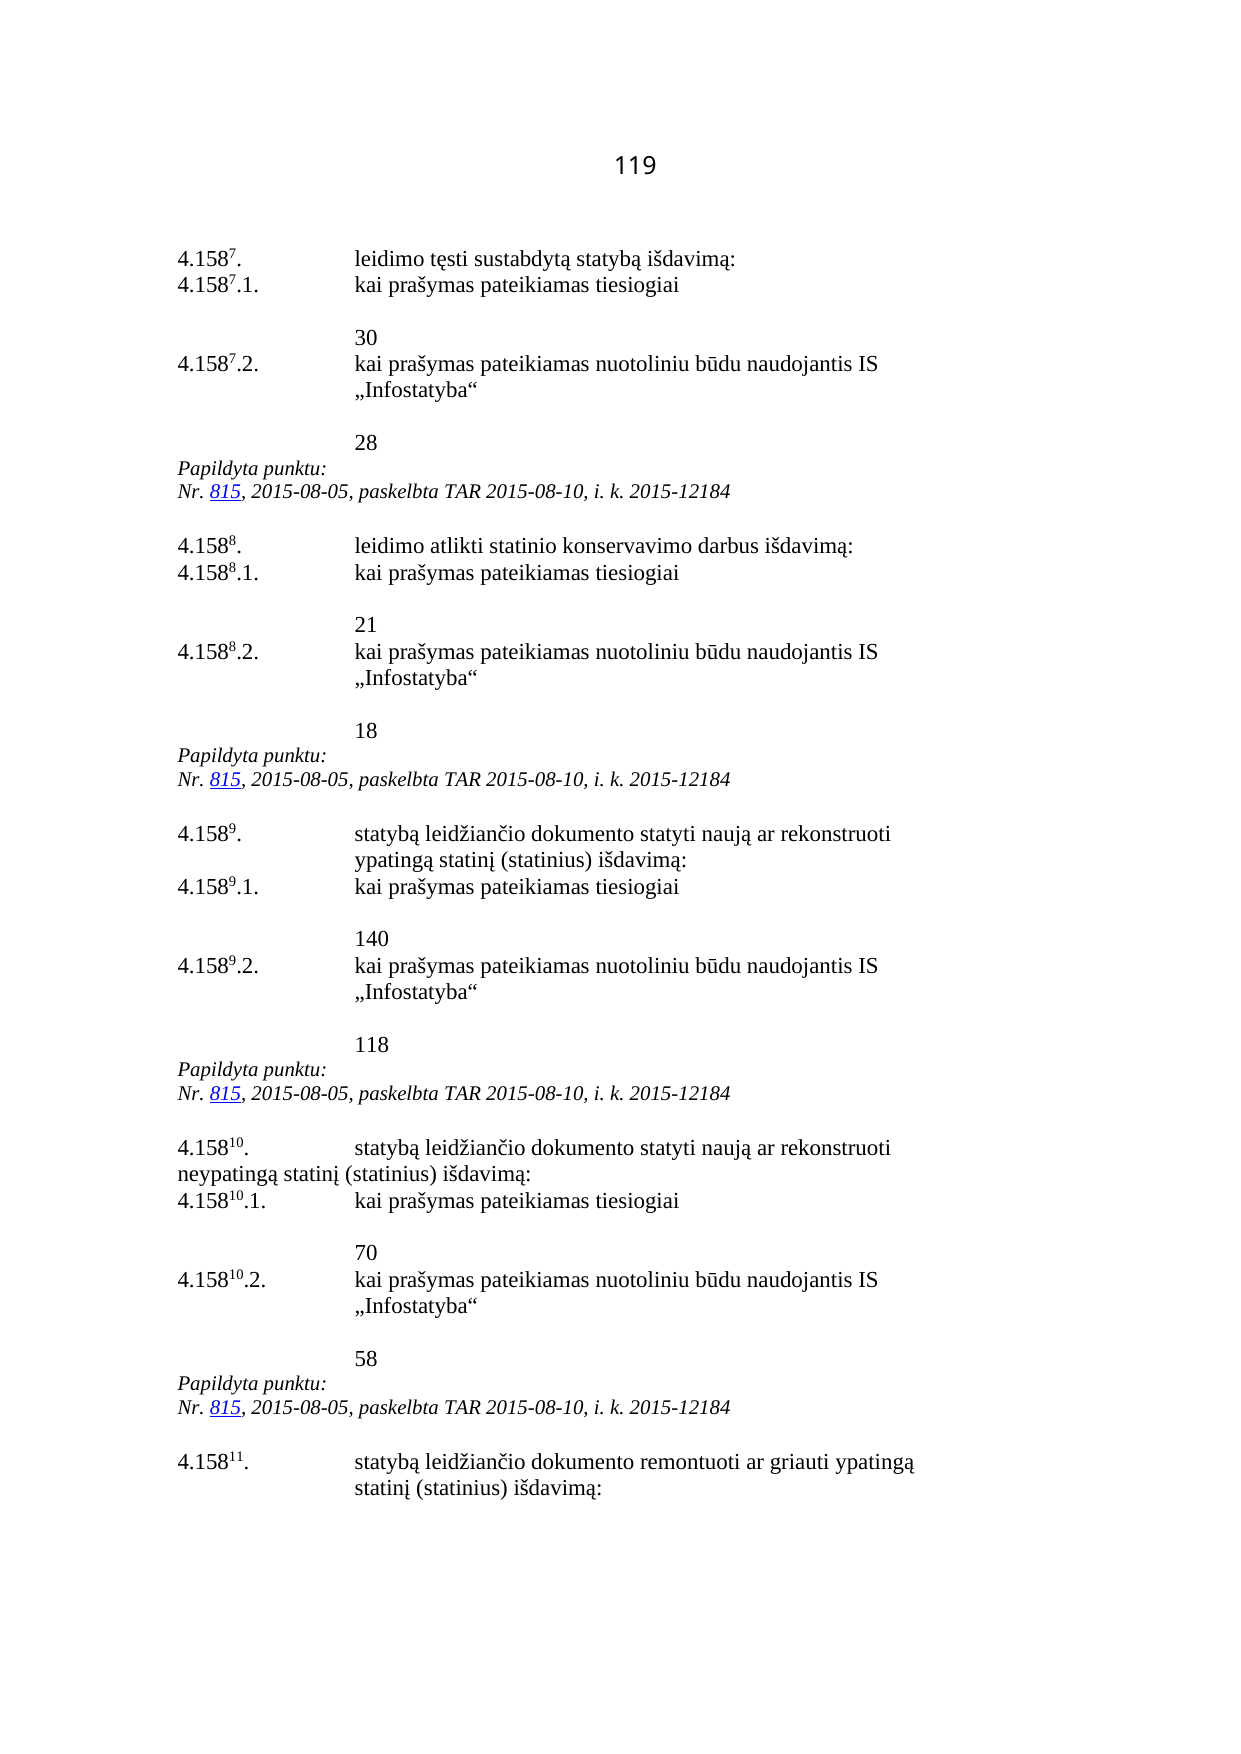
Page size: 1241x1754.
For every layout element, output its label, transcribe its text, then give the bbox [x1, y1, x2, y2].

text „Infostatyba“ 18 [354, 664, 945, 743]
text „Infostatyba“ 58 [354, 1292, 945, 1371]
text 4.1588. leidimo atlikti statinio konservavimo darbus išdavimą: [177, 532, 945, 559]
text ypatingą statinį (statinius) išdavimą: [354, 846, 945, 873]
text Papildyta punktu: [177, 1057, 1093, 1081]
text Papildyta punktu: [177, 743, 1093, 767]
text Nr. 815, 2015-08-05, paskelbta TAR 2015-08-10, i. k. 2015-12184 [177, 1081, 1093, 1105]
text 4.1587. leidimo tęsti sustabdytą statybą išdavimą: [177, 244, 945, 271]
text statinį (statinius) išdavimą: [354, 1474, 945, 1501]
text Papildyta punktu: [177, 1371, 1093, 1395]
text 4.1589.2. kai prašymas pateikiamas nuotoliniu būdu naudojantis IS [177, 952, 945, 978]
text 4.15811. statybą leidžiančio dokumento remontuoti ar griauti ypatingą [177, 1448, 945, 1474]
text 4.1588.2. kai prašymas pateikiamas nuotoliniu būdu naudojantis IS [177, 638, 945, 664]
text 4.1588.1. kai prašymas pateikiamas tiesiogiai 21 [177, 559, 945, 638]
text 4.15810. statybą leidžiančio dokumento statyti naują ar rekonstruoti [177, 1134, 945, 1160]
text 4.1589. statybą leidžiančio dokumento statyti naują ar rekonstruoti [177, 820, 945, 846]
text 4.15810.1. kai prašymas pateikiamas tiesiogiai 70 [177, 1187, 945, 1266]
text 4.15810.2. kai prašymas pateikiamas nuotoliniu būdu naudojantis IS [177, 1266, 945, 1292]
text Papildyta punktu: [177, 455, 1093, 479]
text „Infostatyba“ 118 [354, 978, 945, 1057]
text Nr. 815, 2015-08-05, paskelbta TAR 2015-08-10, i. k. 2015-12184 [177, 1395, 1093, 1419]
text 4.1587.2. kai prašymas pateikiamas nuotoliniu būdu naudojantis IS [177, 350, 945, 376]
text neypatingą statinį (statinius) išdavimą: [177, 1160, 945, 1187]
text Nr. 815, 2015-08-05, paskelbta TAR 2015-08-10, i. k. 2015-12184 [177, 767, 1093, 791]
text Nr. 815, 2015-08-05, paskelbta TAR 2015-08-10, i. k. 2015-12184 [177, 479, 1093, 503]
text „Infostatyba“ 28 [354, 376, 945, 455]
text 4.1587.1. kai prašymas pateikiamas tiesiogiai 30 [177, 271, 945, 350]
text 4.1589.1. kai prašymas pateikiamas tiesiogiai 140 [177, 873, 945, 952]
